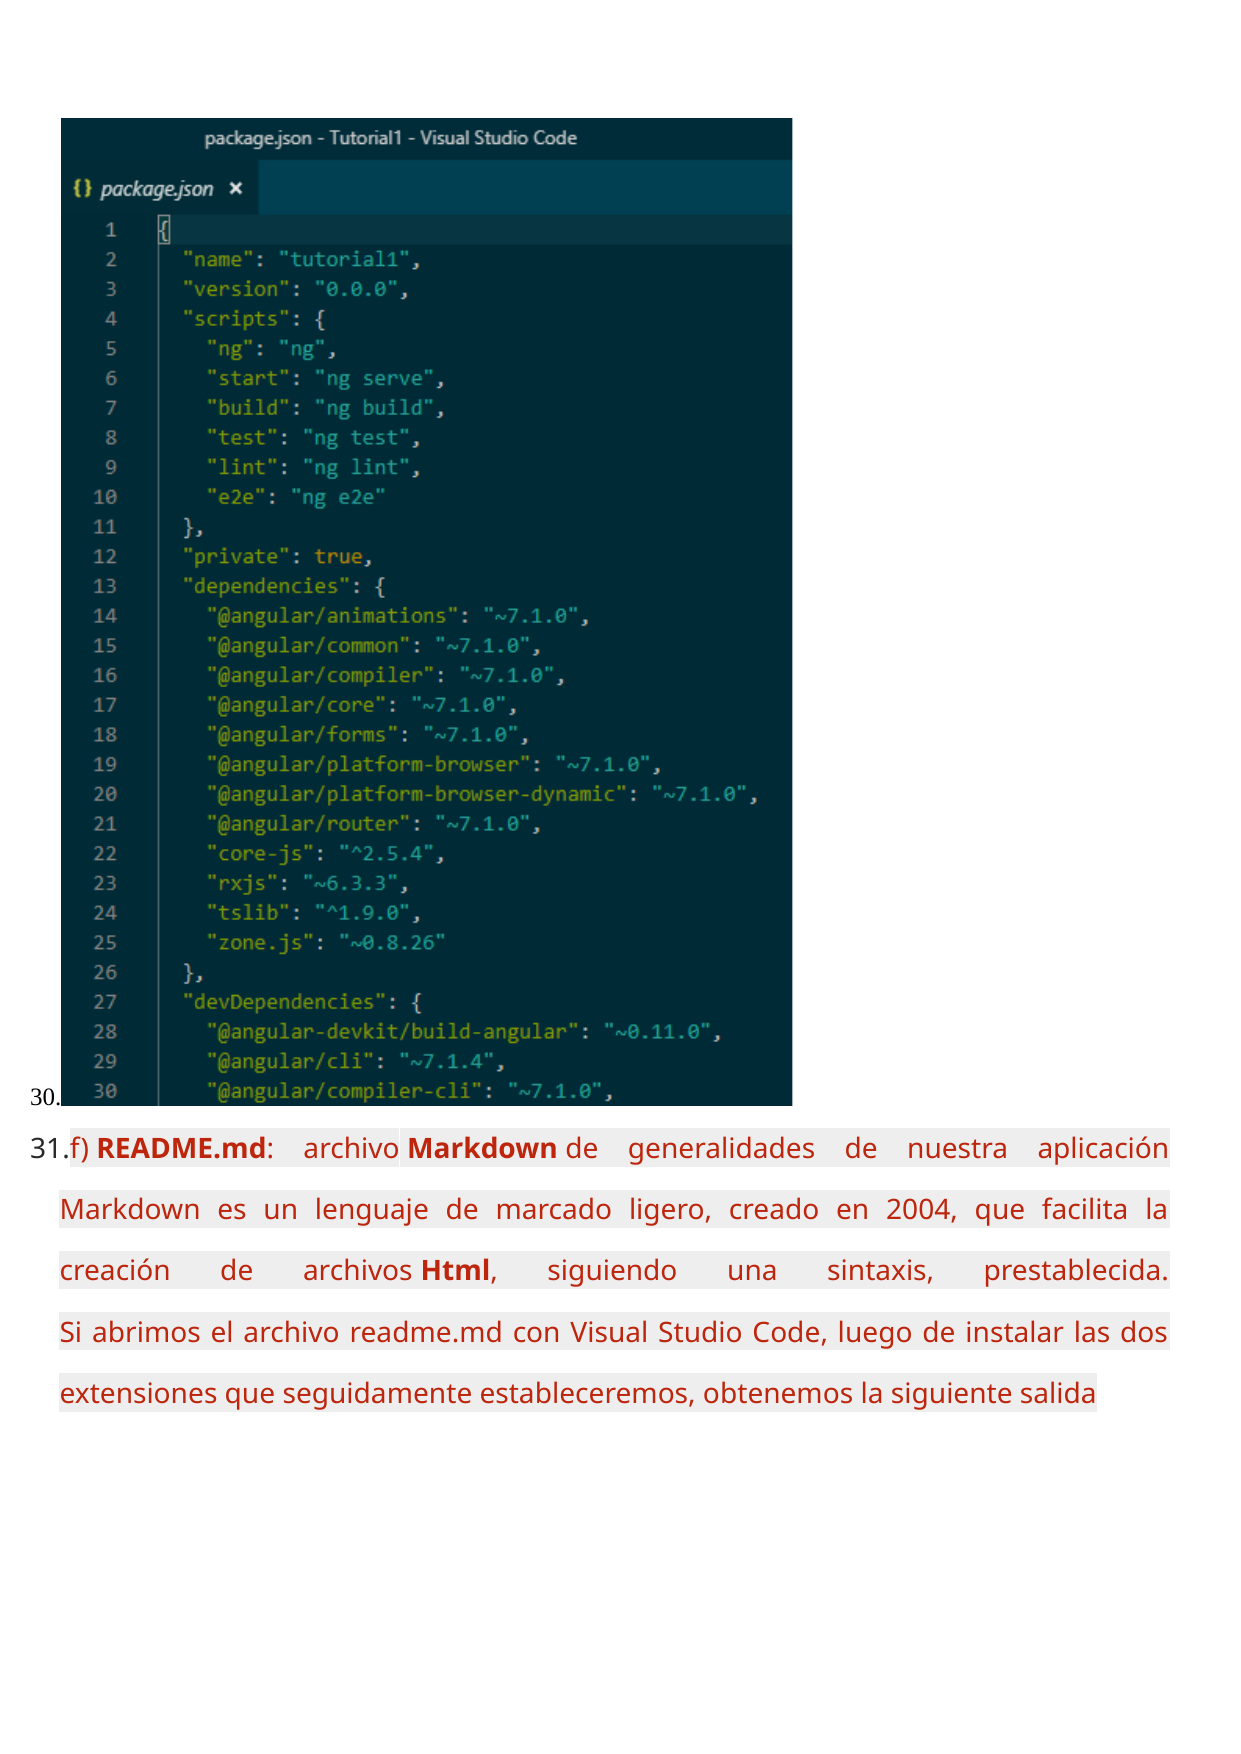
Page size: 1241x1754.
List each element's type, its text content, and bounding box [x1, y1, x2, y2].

picture [413, 376, 422, 385]
picture [219, 850, 229, 860]
picture [340, 404, 350, 419]
picture [304, 493, 312, 503]
picture [291, 760, 314, 771]
picture [507, 817, 519, 830]
picture [306, 256, 313, 266]
picture [158, 215, 793, 1106]
picture [316, 1053, 325, 1070]
picture [217, 667, 278, 687]
picture [363, 787, 373, 801]
picture [218, 906, 229, 919]
picture [107, 639, 117, 652]
picture [232, 310, 265, 330]
picture [217, 1053, 278, 1073]
picture [315, 1083, 325, 1099]
picture [329, 256, 337, 266]
picture [413, 993, 421, 1013]
picture [558, 1084, 565, 1098]
picture [353, 282, 362, 296]
picture [425, 1087, 445, 1098]
picture [327, 1023, 385, 1038]
picture [294, 253, 301, 266]
picture [266, 553, 278, 563]
picture [280, 756, 289, 771]
picture [352, 940, 367, 947]
picture [332, 404, 337, 414]
picture [375, 667, 385, 682]
picture [316, 756, 325, 772]
picture [217, 756, 278, 776]
picture [449, 1054, 458, 1068]
picture [266, 399, 289, 415]
picture [95, 757, 104, 771]
picture [401, 399, 408, 414]
picture [388, 1083, 397, 1098]
picture [435, 756, 519, 771]
picture [105, 490, 117, 504]
picture [327, 790, 338, 805]
picture [340, 785, 349, 801]
picture [106, 757, 117, 771]
picture [217, 785, 278, 805]
picture [231, 549, 265, 563]
picture [473, 728, 481, 741]
picture [219, 399, 252, 415]
picture [532, 785, 601, 805]
picture [242, 371, 277, 385]
picture [95, 965, 104, 979]
picture [106, 460, 117, 474]
picture [654, 1025, 662, 1038]
picture [327, 671, 337, 682]
picture [328, 582, 337, 593]
picture [304, 578, 313, 593]
picture [339, 756, 349, 771]
picture [219, 879, 229, 890]
picture [365, 493, 373, 502]
picture [185, 964, 193, 984]
picture [96, 1084, 117, 1098]
picture [421, 131, 469, 144]
picture [108, 579, 117, 593]
picture [106, 312, 117, 325]
picture [340, 131, 400, 144]
picture [413, 399, 422, 414]
picture [255, 488, 264, 493]
picture [232, 490, 253, 504]
picture [376, 284, 380, 294]
picture [194, 256, 242, 266]
picture [617, 785, 625, 790]
picture [217, 637, 289, 657]
picture [95, 876, 104, 890]
picture [507, 639, 519, 652]
picture [374, 756, 386, 771]
picture [328, 434, 337, 449]
picture [106, 373, 117, 385]
picture [315, 696, 325, 713]
picture [341, 256, 345, 266]
picture [94, 906, 104, 919]
picture [376, 1083, 385, 1098]
picture [340, 374, 350, 389]
picture [315, 607, 325, 624]
picture [376, 696, 384, 701]
picture [95, 936, 104, 949]
picture [365, 906, 373, 919]
picture [95, 639, 104, 652]
picture [74, 179, 81, 197]
picture [329, 876, 337, 890]
picture [217, 696, 288, 716]
picture [280, 1053, 289, 1068]
picture [329, 463, 337, 479]
picture [95, 549, 104, 563]
picture [365, 256, 373, 266]
picture [495, 728, 506, 741]
picture [108, 282, 117, 296]
picture [194, 553, 217, 568]
picture [327, 642, 337, 652]
picture [317, 463, 322, 474]
picture [219, 939, 229, 949]
picture [483, 698, 494, 710]
picture [95, 698, 103, 711]
picture [365, 434, 373, 439]
picture [340, 495, 350, 502]
picture [411, 612, 445, 622]
picture [363, 399, 373, 414]
picture [327, 1087, 337, 1098]
picture [107, 252, 116, 266]
picture [628, 757, 636, 771]
picture [100, 181, 214, 200]
picture [219, 548, 229, 563]
picture [291, 642, 314, 652]
picture [95, 1025, 104, 1038]
picture [243, 904, 264, 919]
picture [106, 728, 117, 741]
picture [376, 578, 384, 597]
picture [351, 998, 373, 1009]
picture [338, 1087, 374, 1102]
picture [314, 582, 326, 593]
picture [367, 846, 373, 854]
picture [217, 726, 289, 746]
picture [291, 820, 314, 830]
picture [531, 668, 542, 682]
picture [95, 490, 103, 504]
picture [352, 757, 373, 771]
picture [280, 785, 289, 801]
picture [95, 579, 104, 593]
picture [303, 345, 314, 360]
picture [291, 1057, 314, 1068]
picture [208, 785, 216, 790]
picture [437, 698, 445, 705]
picture [208, 399, 216, 404]
picture [582, 757, 591, 766]
picture [387, 1023, 445, 1040]
picture [107, 846, 117, 860]
picture [316, 310, 325, 330]
picture [315, 726, 325, 743]
picture [353, 459, 361, 474]
picture [338, 701, 373, 712]
picture [219, 371, 241, 385]
picture [678, 787, 686, 792]
picture [267, 315, 278, 325]
picture [106, 1025, 117, 1038]
picture [230, 431, 265, 444]
picture [332, 374, 337, 385]
picture [255, 879, 265, 890]
picture [509, 609, 518, 621]
picture [327, 726, 338, 741]
picture [95, 728, 104, 741]
picture [291, 790, 314, 801]
picture [108, 876, 116, 890]
picture [377, 251, 385, 266]
picture [412, 1061, 422, 1065]
picture [559, 609, 567, 622]
picture [378, 876, 384, 884]
picture [280, 1083, 289, 1098]
picture [316, 493, 326, 508]
picture [340, 993, 348, 1009]
picture [291, 671, 314, 682]
picture [95, 846, 104, 860]
picture [365, 855, 373, 860]
picture [217, 607, 289, 627]
picture [485, 817, 493, 830]
picture [291, 850, 301, 860]
picture [95, 520, 104, 533]
picture [316, 434, 325, 444]
picture [388, 431, 397, 444]
picture [291, 731, 314, 741]
picture [451, 732, 456, 741]
picture [534, 609, 542, 622]
picture [254, 285, 278, 296]
picture [217, 1023, 289, 1043]
picture [353, 431, 361, 444]
picture [230, 939, 265, 949]
picture [375, 820, 398, 830]
picture [95, 787, 117, 801]
picture [107, 995, 117, 1008]
picture [107, 342, 117, 355]
picture [338, 642, 398, 652]
picture [231, 875, 251, 894]
picture [485, 639, 494, 652]
picture [327, 1053, 362, 1068]
picture [232, 459, 265, 474]
picture [94, 995, 104, 1009]
picture [374, 785, 519, 801]
picture [291, 345, 295, 355]
picture [183, 993, 192, 998]
picture [353, 256, 361, 266]
picture [365, 379, 373, 385]
picture [85, 179, 92, 197]
picture [389, 936, 398, 949]
picture [280, 667, 289, 682]
picture [388, 667, 398, 682]
picture [107, 936, 117, 949]
picture [184, 518, 193, 538]
picture [208, 696, 216, 701]
picture [509, 668, 518, 682]
picture [195, 315, 204, 325]
picture [338, 731, 386, 741]
picture [389, 908, 398, 919]
picture [448, 1083, 469, 1098]
picture [315, 785, 325, 802]
picture [291, 1028, 314, 1038]
picture [327, 760, 338, 776]
picture [471, 1054, 483, 1068]
picture [291, 1087, 314, 1098]
picture [327, 817, 373, 830]
picture [107, 520, 116, 533]
picture [327, 375, 331, 385]
picture [107, 698, 117, 711]
picture [533, 130, 577, 144]
picture [483, 1023, 567, 1043]
picture [267, 904, 278, 919]
picture [194, 578, 301, 597]
picture [194, 285, 229, 296]
picture [604, 790, 614, 801]
picture [688, 1028, 695, 1036]
picture [95, 817, 104, 830]
picture [377, 404, 386, 414]
picture [487, 672, 492, 682]
picture [331, 130, 339, 144]
picture [376, 993, 384, 998]
picture [205, 131, 312, 149]
picture [291, 939, 301, 949]
picture [666, 1025, 675, 1038]
picture [391, 460, 397, 474]
picture [390, 399, 396, 414]
picture [617, 1025, 639, 1038]
picture [255, 399, 264, 415]
picture [244, 281, 253, 296]
picture [327, 701, 337, 712]
picture [106, 906, 116, 919]
picture [692, 1025, 699, 1038]
picture [219, 459, 229, 474]
picture [412, 847, 422, 860]
picture [352, 790, 362, 801]
picture [315, 549, 362, 563]
picture [95, 1054, 117, 1068]
picture [331, 282, 337, 289]
picture [279, 845, 289, 865]
picture [217, 815, 289, 835]
picture [106, 431, 117, 444]
picture [219, 345, 242, 360]
picture [315, 667, 325, 683]
picture [106, 670, 117, 682]
picture [462, 698, 469, 711]
picture [399, 671, 422, 682]
picture [424, 936, 434, 947]
picture [365, 459, 373, 474]
picture [218, 431, 229, 444]
picture [376, 376, 386, 383]
picture [95, 668, 104, 682]
picture [107, 401, 117, 414]
picture [399, 1087, 422, 1098]
picture [296, 345, 301, 355]
picture [206, 315, 229, 325]
picture [412, 945, 422, 949]
picture [724, 787, 735, 801]
picture [327, 607, 409, 622]
picture [232, 909, 242, 919]
picture [232, 285, 242, 296]
picture [107, 817, 116, 830]
picture [532, 1084, 542, 1090]
picture [386, 760, 432, 771]
picture [315, 637, 325, 654]
picture [107, 223, 116, 236]
picture [217, 1083, 278, 1102]
picture [702, 787, 710, 801]
list f) README.md: archivo Markdown de generalidades de nuestra aplicación Markdown es un lenguaje de marcado ligero, creado en 2004, que facilita la creación de archivos Html, siguiendo una sintaxis, prestablecida. Si abrimos el archivo readme.md con Visual Studio Code, luego de instalar las dos extensiones que seguidamente estableceremos, obtenemos la siguiente salida [59, 1128, 1170, 1412]
picture [343, 906, 349, 919]
picture [664, 793, 675, 798]
picture [194, 993, 337, 1013]
picture [475, 130, 528, 144]
picture [425, 1054, 433, 1068]
picture [317, 252, 324, 264]
picture [208, 488, 216, 493]
picture [377, 438, 385, 444]
picture [106, 967, 117, 979]
picture [606, 757, 614, 771]
picture [291, 612, 314, 622]
picture [279, 934, 289, 954]
picture [95, 609, 104, 622]
picture [291, 701, 314, 712]
picture [230, 182, 242, 194]
picture [389, 252, 398, 266]
picture [219, 493, 229, 504]
picture [448, 1023, 470, 1038]
picture [230, 850, 265, 860]
picture [338, 671, 374, 686]
picture [315, 815, 325, 832]
picture [106, 609, 117, 622]
picture [107, 549, 117, 563]
